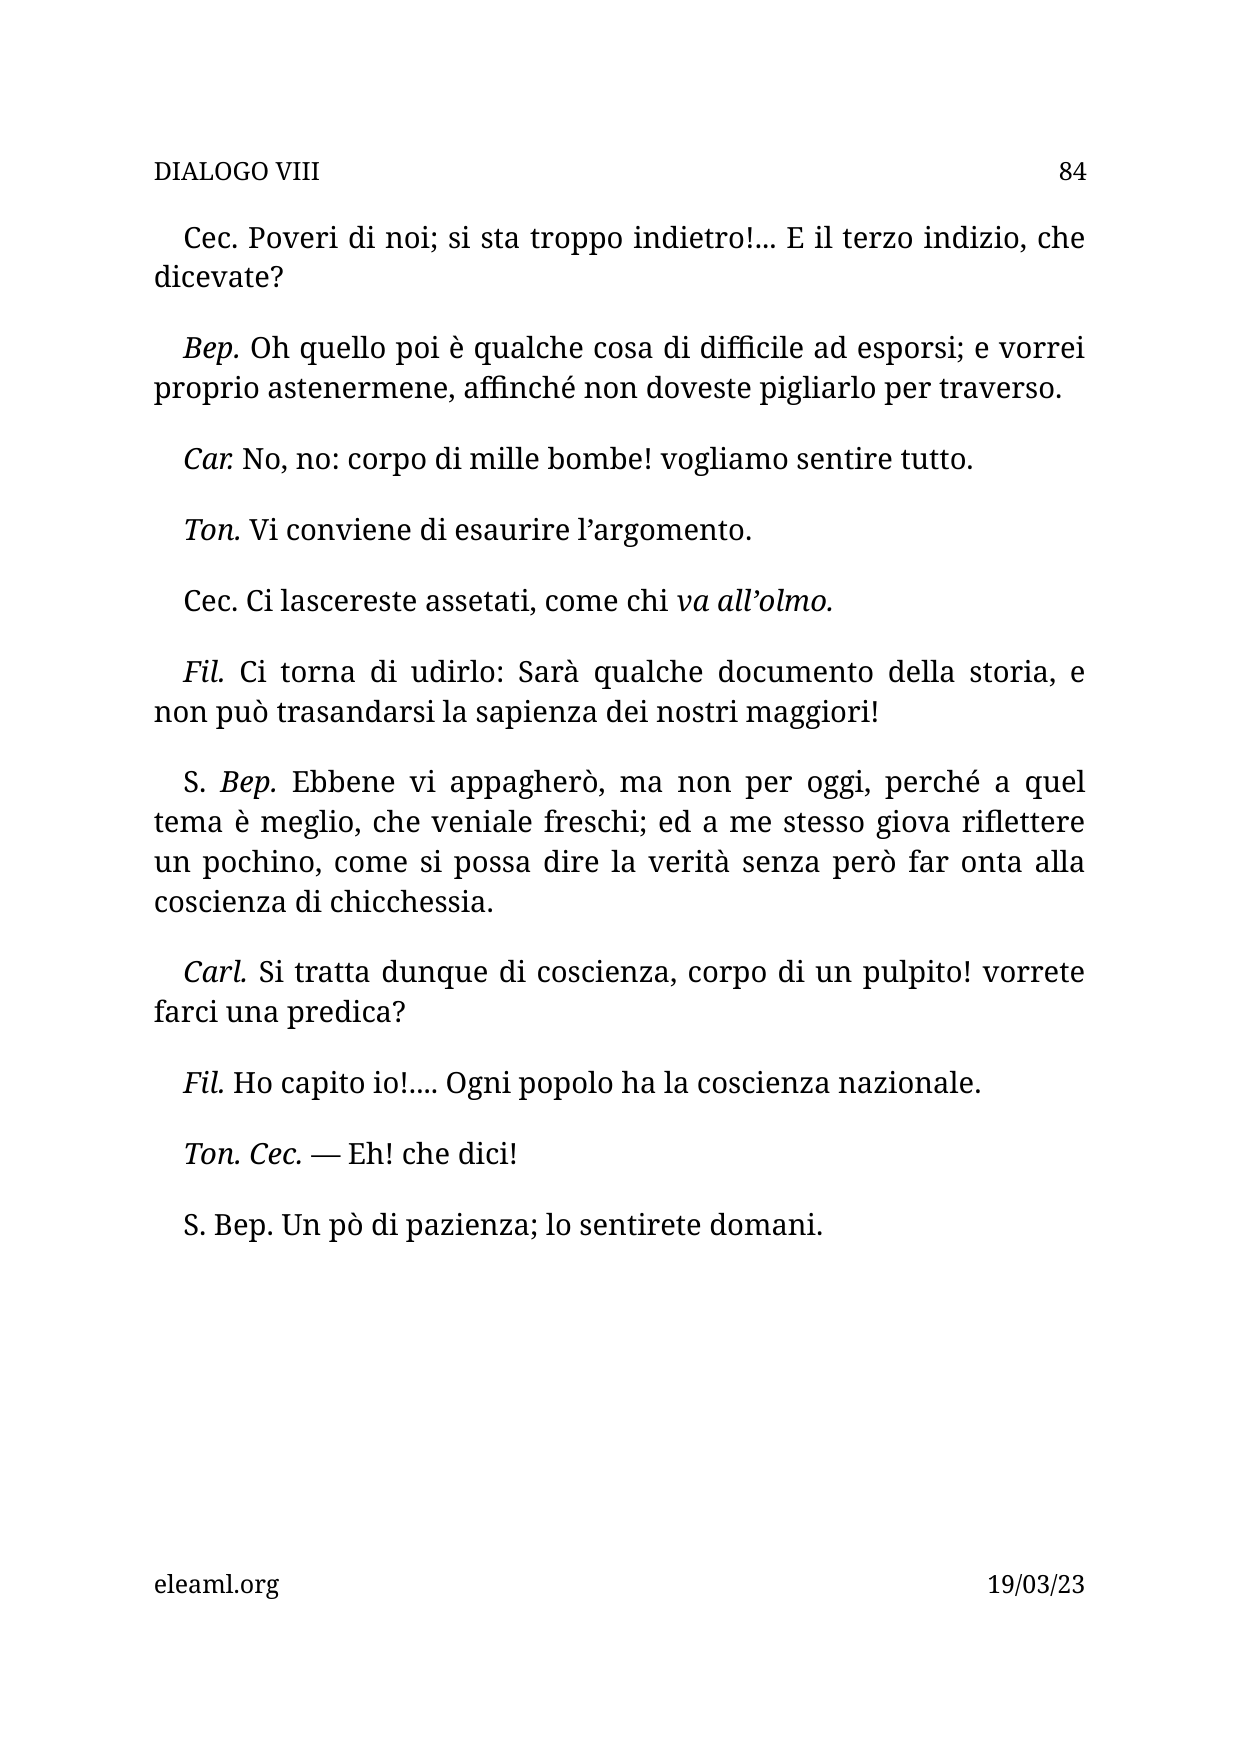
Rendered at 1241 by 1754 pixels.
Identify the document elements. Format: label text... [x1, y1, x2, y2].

text S. Bep. Ebbene vi appagherò, ma non per oggi, perché a quel tema è meglio, che veniale freschi; ed a me stesso giova riflettere un pochino, come si possa dire la verità senza però far onta alla coscienza di chicchessia. [153, 762, 1087, 921]
text Bep. Oh quello poi è qualche cosa di difficile ad esporsi; e vorrei proprio astenermene, affinché non doveste pigliarlo per traverso. [153, 328, 1087, 407]
text S. Bep. Un pò di pazienza; lo sentirete domani. [153, 1204, 1087, 1244]
text Fil. Ho capito io!.... Ogni popolo ha la coscienza nazionale. [153, 1062, 1087, 1102]
text Ton. Vi conviene di esaurire l’argomento. [153, 509, 1087, 549]
text Ton. Cec. — Eh! che dici! [153, 1133, 1087, 1173]
text Cec. Ci lascereste assetati, come chi va all’olmo. [153, 580, 1087, 620]
text Carl. Si tratta dunque di coscienza, corpo di un pulpito! vorrete farci una predica? [153, 952, 1087, 1031]
text Fil. Ci torna di udirlo: Sarà qualche documento della storia, e non può trasandarsi la sapienza dei nostri maggiori! [153, 651, 1087, 731]
text Car. No, no: corpo di mille bombe! vogliamo sentire tutto. [153, 438, 1087, 478]
text Cec. Poveri di noi; si sta troppo indietro!... E il terzo indizio, che dicevate? [153, 217, 1087, 296]
